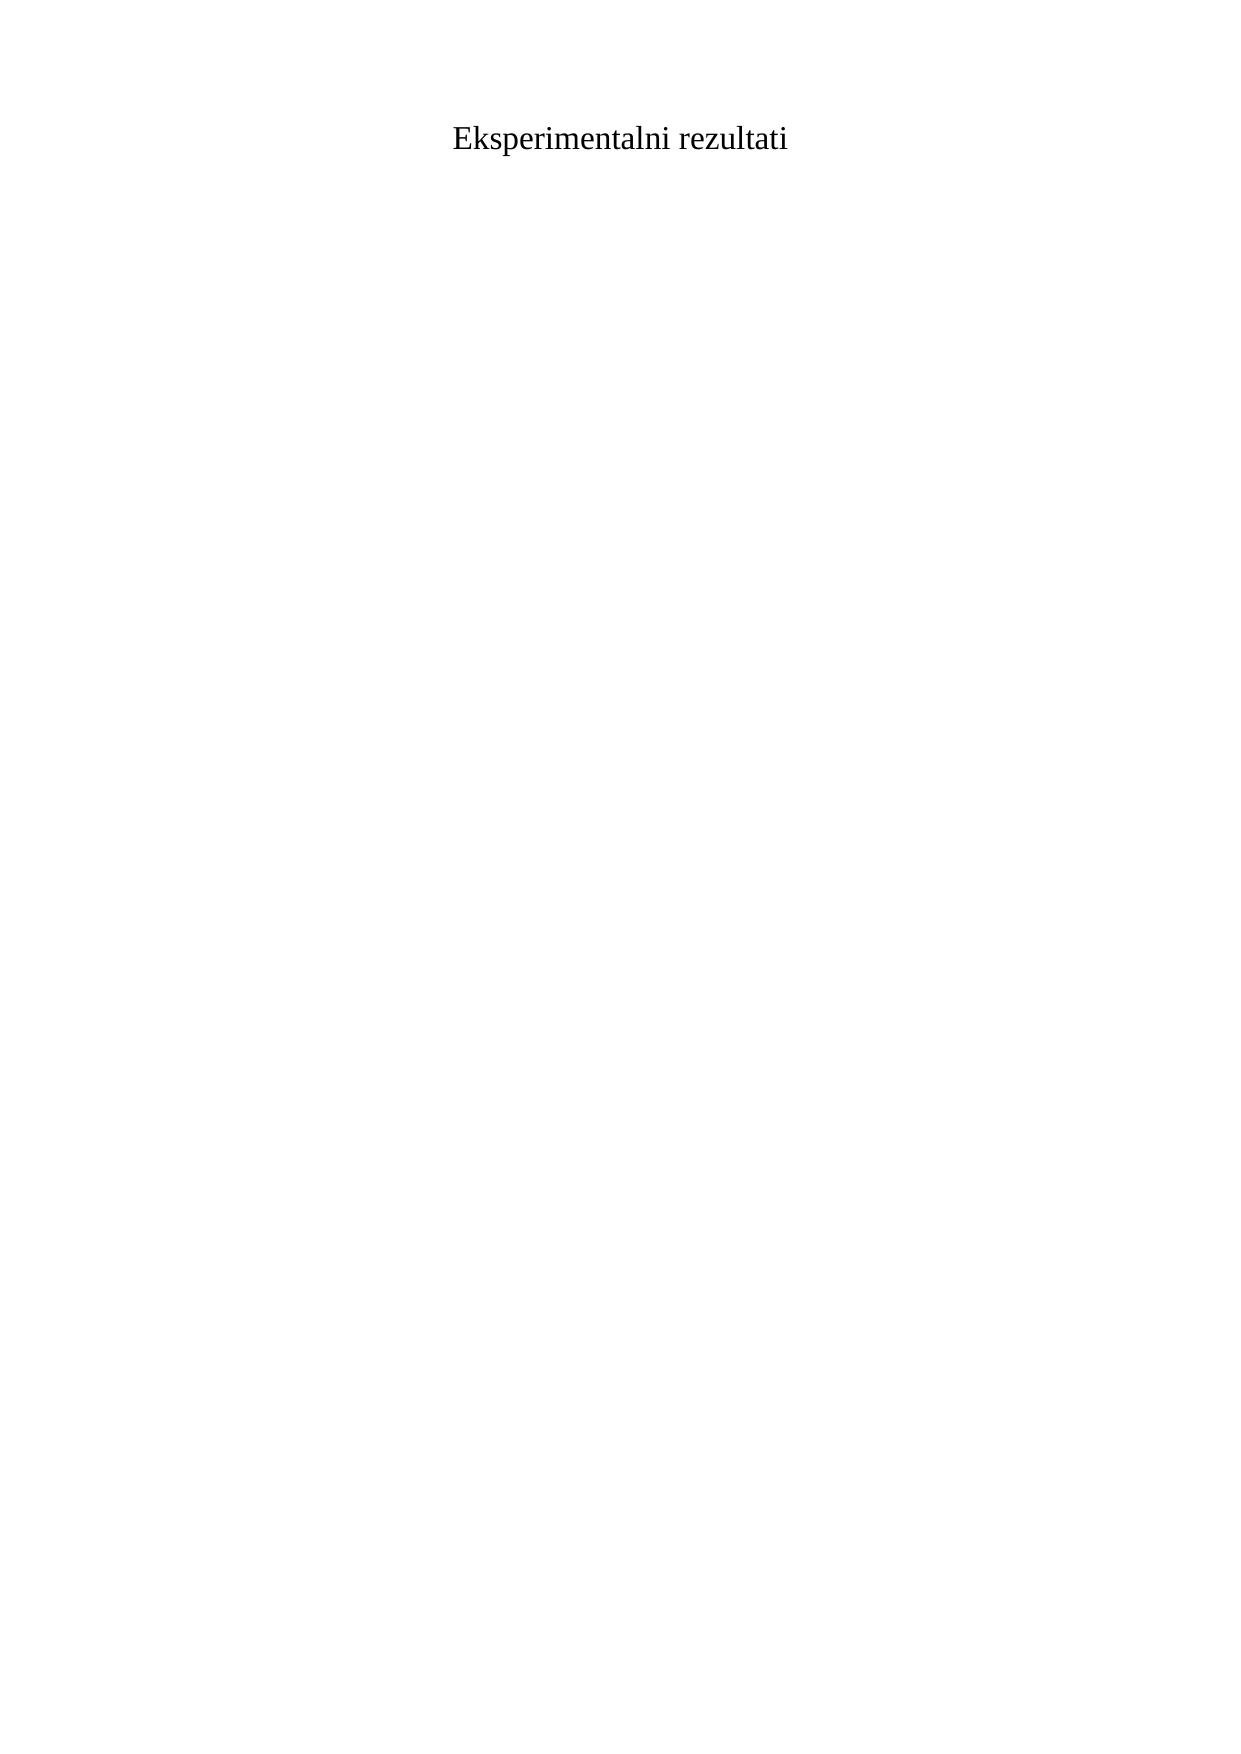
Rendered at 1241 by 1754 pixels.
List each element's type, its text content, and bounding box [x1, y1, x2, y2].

text Eksperimentalni rezultati [118, 118, 1122, 156]
